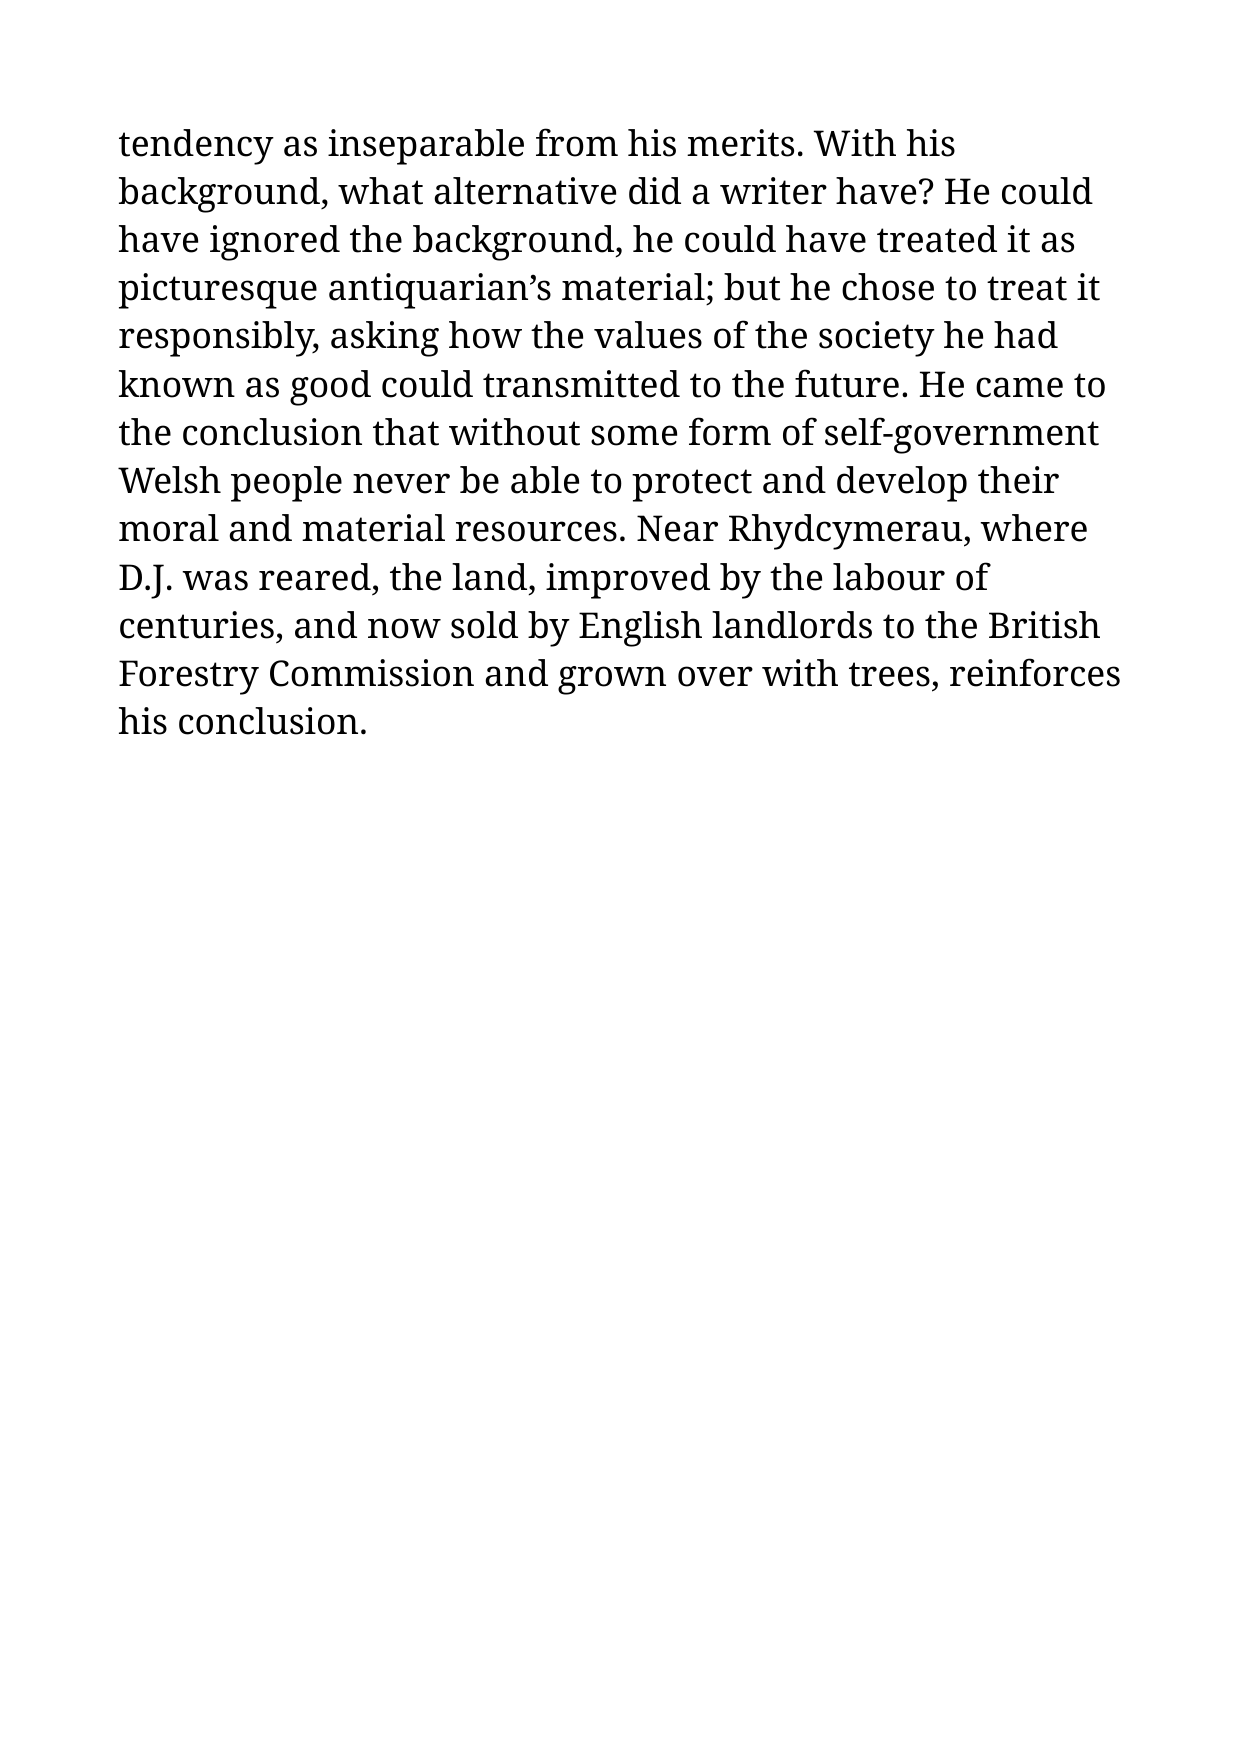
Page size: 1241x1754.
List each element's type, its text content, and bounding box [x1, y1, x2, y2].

text tendency as inseparable from his merits. With his background, what alternative did a writer have? He could have ignored the background, he could have treated it as picturesque antiquarian’s material; but he chose to treat it responsibly, asking how the values of the society he had known as good could transmitted to the future. He came to the conclusion that without some form of self-government Welsh people never be able to protect and develop their moral and material resources. Near Rhydcymerau, where D.J. was reared, the land, improved by the labour of centuries, and now sold by English landlords to the British Forestry Commission and grown over with trees, reinforces his conclusion. [118, 118, 1122, 745]
